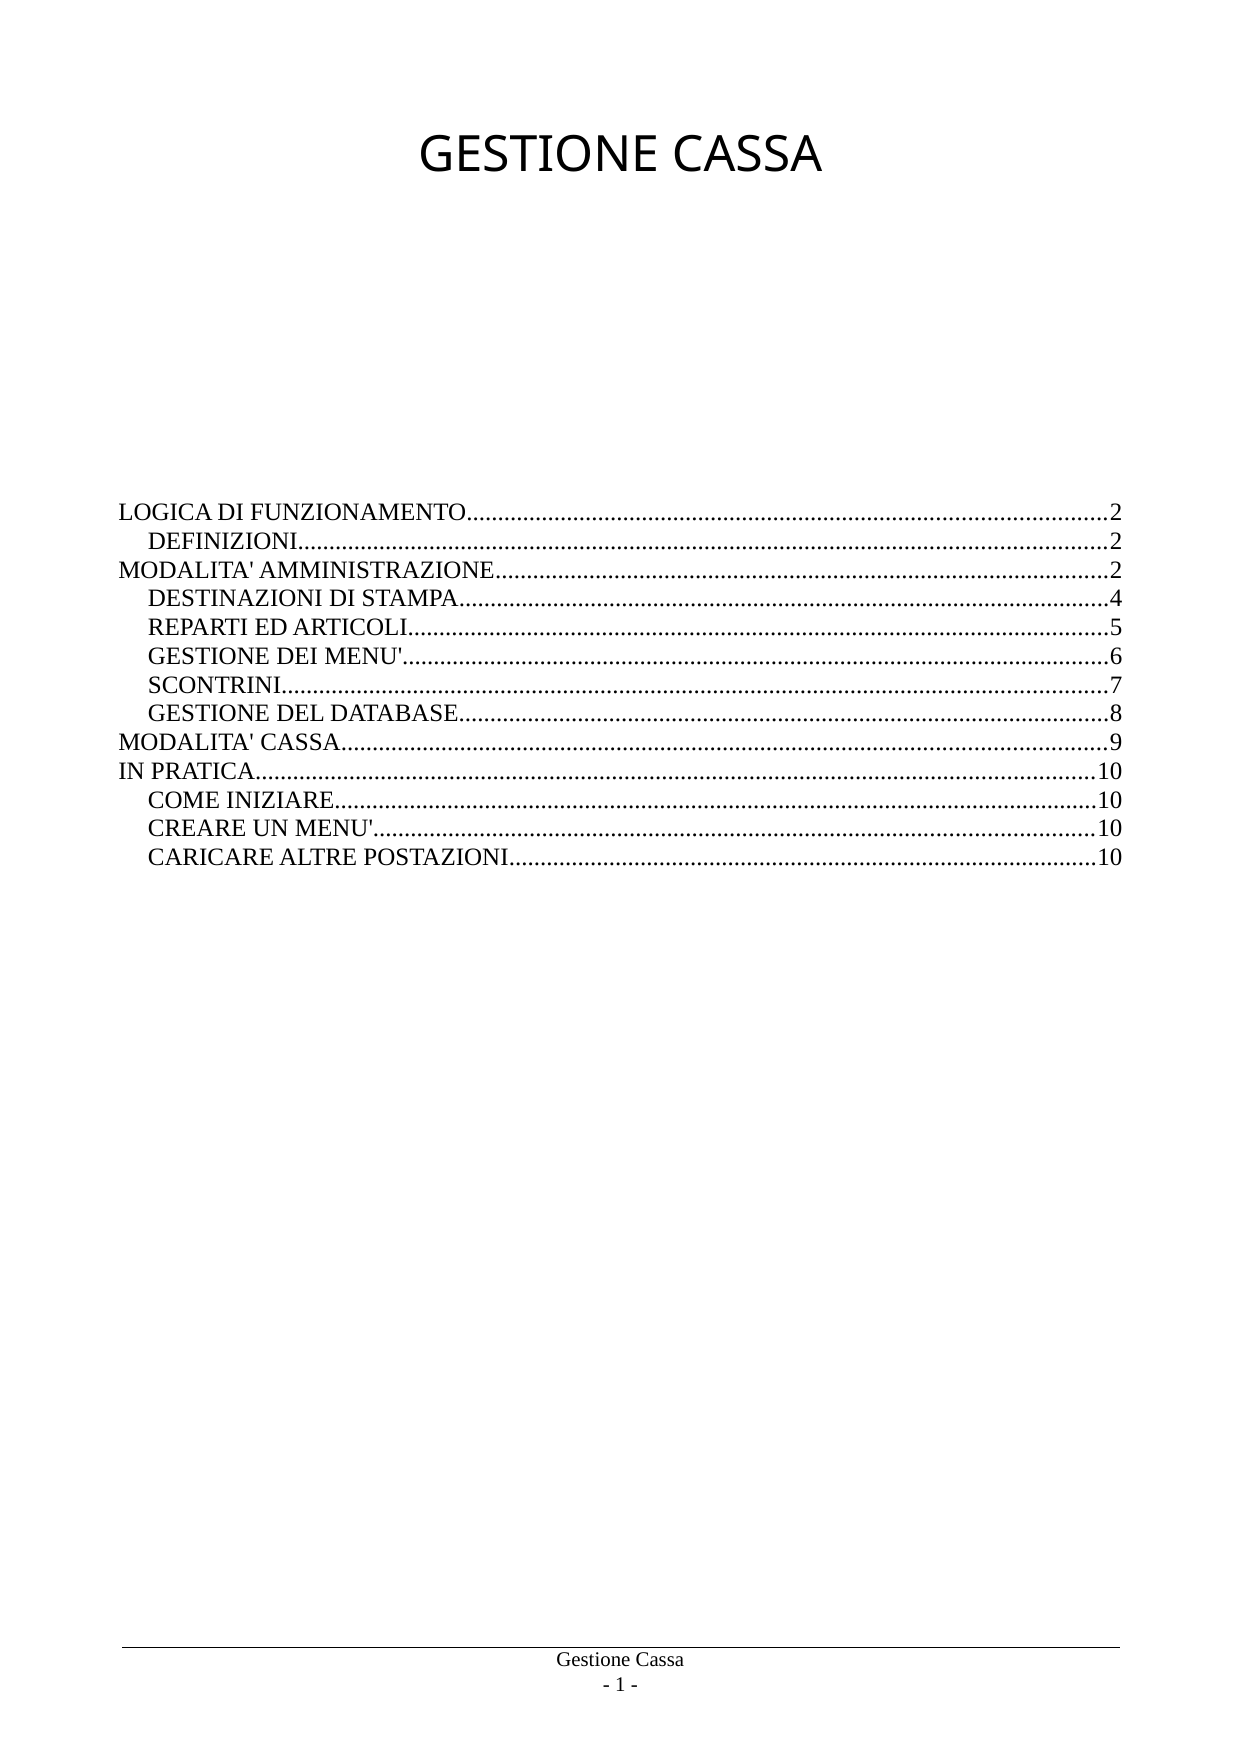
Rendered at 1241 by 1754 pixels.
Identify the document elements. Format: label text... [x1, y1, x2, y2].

text COME INIZIARE 10 [148, 785, 1122, 813]
text GESTIONE DEI MENU' 6 [148, 641, 1122, 670]
text GESTIONE DEL DATABASE 8 [148, 698, 1122, 727]
text MODALITA' AMMINISTRAZIONE 2 [118, 555, 1122, 583]
text GESTIONE CASSA [118, 118, 1122, 186]
text LOGICA DI FUNZIONAMENTO 2 [118, 497, 1122, 526]
text SCONTRINI 7 [148, 670, 1122, 698]
text DESTINAZIONI DI STAMPA 4 [148, 583, 1122, 612]
text MODALITA' CASSA 9 [118, 727, 1122, 756]
text REPARTI ED ARTICOLI 5 [148, 612, 1122, 641]
text DEFINIZIONI 2 [148, 526, 1122, 555]
text CARICARE ALTRE POSTAZIONI 10 [148, 842, 1122, 871]
text CREARE UN MENU' 10 [148, 813, 1122, 842]
text IN PRATICA 10 [118, 756, 1122, 785]
